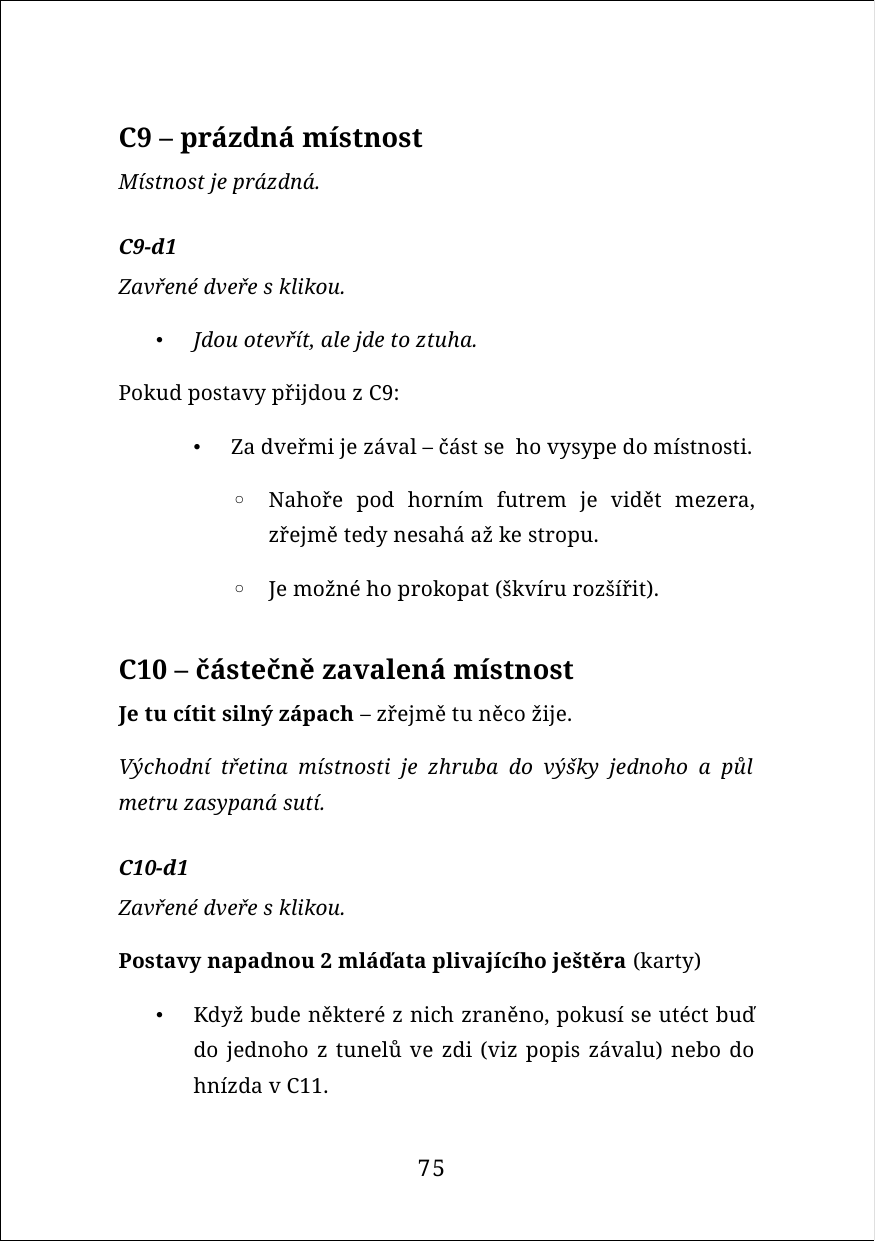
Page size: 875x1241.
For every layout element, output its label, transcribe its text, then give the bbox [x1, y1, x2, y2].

text Zavřené dveře s klikou. [118, 272, 756, 301]
subtitle C9-d1 [118, 232, 756, 260]
text Pokud postavy přijdou z C9: [118, 378, 756, 407]
list Nahoře pod horním futrem je vidět mezera, zřejmě tedy nesahá až ke stropu. [231, 485, 756, 549]
text Místnost je prázdná. [118, 167, 756, 195]
subtitle C10-d1 [118, 853, 756, 881]
text Zavřené dveře s klikou. [118, 893, 756, 922]
text Východní třetina místnosti je zhruba do výšky jednoho a půl metru zasypaná sutí. [118, 752, 756, 816]
list Je možné ho prokopat (škvíru rozšířit). [231, 574, 756, 602]
subtitle C10 – částečně zavalená místnost [118, 651, 756, 687]
list Když bude některé z nich zraněno, pokusí se utéct buď do jednoho z tunelů ve zdi (viz popis závalu) nebo do hnízda v C11. [156, 1000, 756, 1099]
text Je tu cítit silný zápach – zřejmě tu něco žije. [118, 699, 756, 728]
subtitle C9 – prázdná místnost [118, 118, 756, 155]
list Za dveřmi je zával – část se ho vysype do místnosti. [193, 432, 756, 460]
text Postavy napadnou 2 mláďata plivajícího ještěra (karty) [118, 946, 756, 975]
list Jdou otevřít, ale jde to ztuha. [156, 325, 756, 354]
